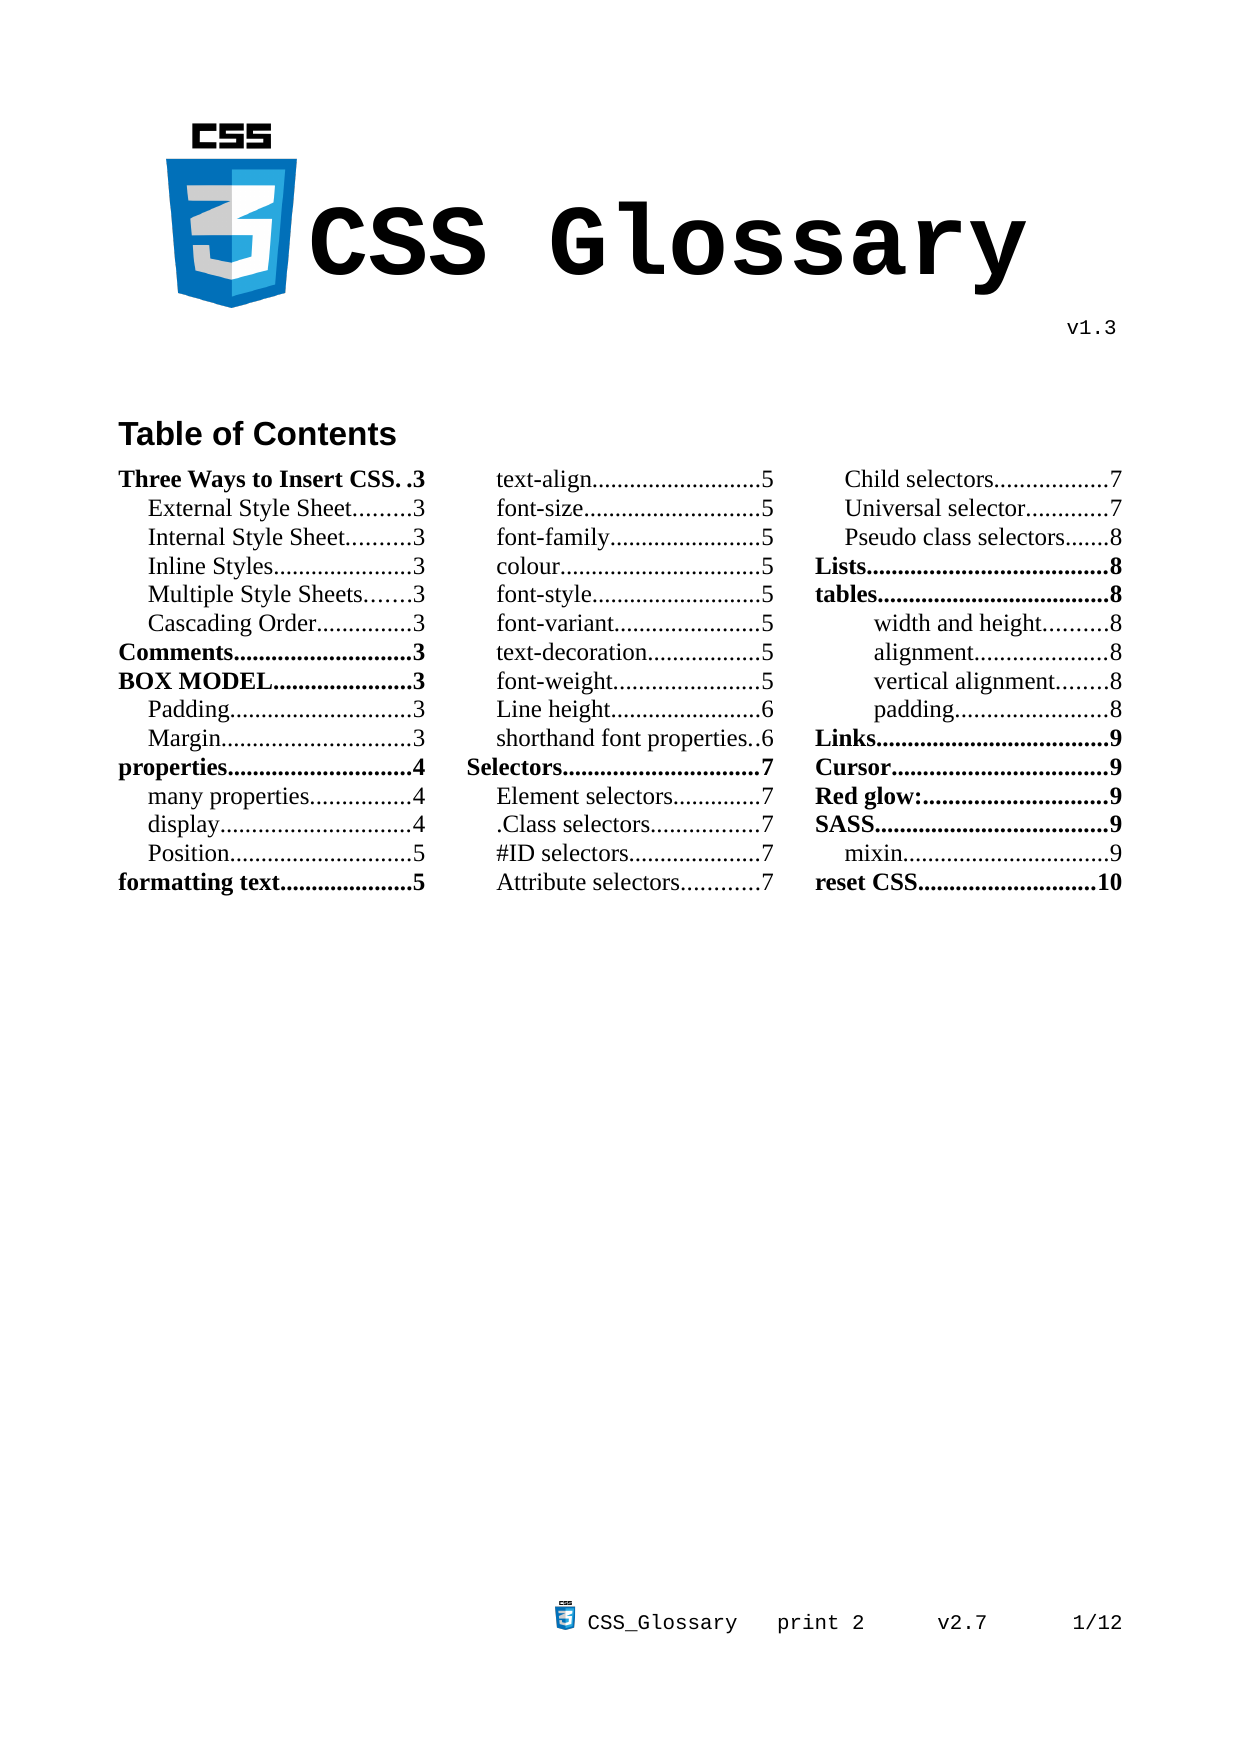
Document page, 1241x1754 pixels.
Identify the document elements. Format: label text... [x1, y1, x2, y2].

text font-variant 5 [496, 608, 773, 637]
table_header [118, 118, 303, 346]
text display 4 [148, 809, 425, 838]
text .Class selectors 7 [496, 809, 773, 838]
text Lists 8 [815, 551, 1122, 579]
text Cursor 9 [815, 752, 1122, 781]
text font-weight 5 [496, 666, 773, 694]
text Selectors 7 [466, 752, 773, 781]
picture [555, 1601, 575, 1630]
text alignment 8 [874, 637, 1122, 666]
subtitle Table of Contents [118, 413, 1122, 452]
text font-style 5 [496, 579, 773, 608]
text Cascading Order 3 [148, 608, 425, 637]
text mixin 9 [844, 838, 1122, 867]
text text-decoration 5 [496, 637, 773, 666]
text Child selectors 7 [844, 464, 1122, 493]
text Line height 6 [496, 694, 773, 723]
text SASS 9 [815, 809, 1122, 838]
text Comments 3 [118, 637, 425, 666]
text Attribute selectors 7 [496, 867, 773, 896]
text width and height 8 [874, 608, 1122, 637]
text formatting text 5 [118, 867, 425, 896]
text colour 5 [496, 551, 773, 579]
text shorthand font properties 6 [496, 723, 773, 752]
text Element selectors 7 [496, 781, 773, 809]
text Margin 3 [148, 723, 425, 752]
text vertical alignment 8 [874, 666, 1122, 694]
text properties 4 [118, 752, 425, 781]
text Inline Styles 3 [148, 551, 425, 579]
text padding 8 [874, 694, 1122, 723]
text BOX MODEL 3 [118, 666, 425, 694]
text Internal Style Sheet 3 [148, 522, 425, 551]
text font-size 5 [496, 493, 773, 522]
table_header CSS Glossary v1.3 [303, 118, 1122, 346]
text Multiple Style Sheets 3 [148, 579, 425, 608]
text Three Ways to Insert CSS 3 [118, 464, 425, 493]
text Links 9 [815, 723, 1122, 752]
picture [166, 123, 297, 308]
text #ID selectors 7 [496, 838, 773, 867]
text reset CSS 10 [815, 867, 1122, 896]
text text-align 5 [496, 464, 773, 493]
text tables 8 [815, 579, 1122, 608]
text many properties 4 [148, 781, 425, 809]
text Position 5 [148, 838, 425, 867]
text Padding 3 [148, 694, 425, 723]
text External Style Sheet 3 [148, 493, 425, 522]
text font-family 5 [496, 522, 773, 551]
text Pseudo class selectors 8 [844, 522, 1122, 551]
text Red glow: 9 [815, 781, 1122, 809]
text Universal selector 7 [844, 493, 1122, 522]
